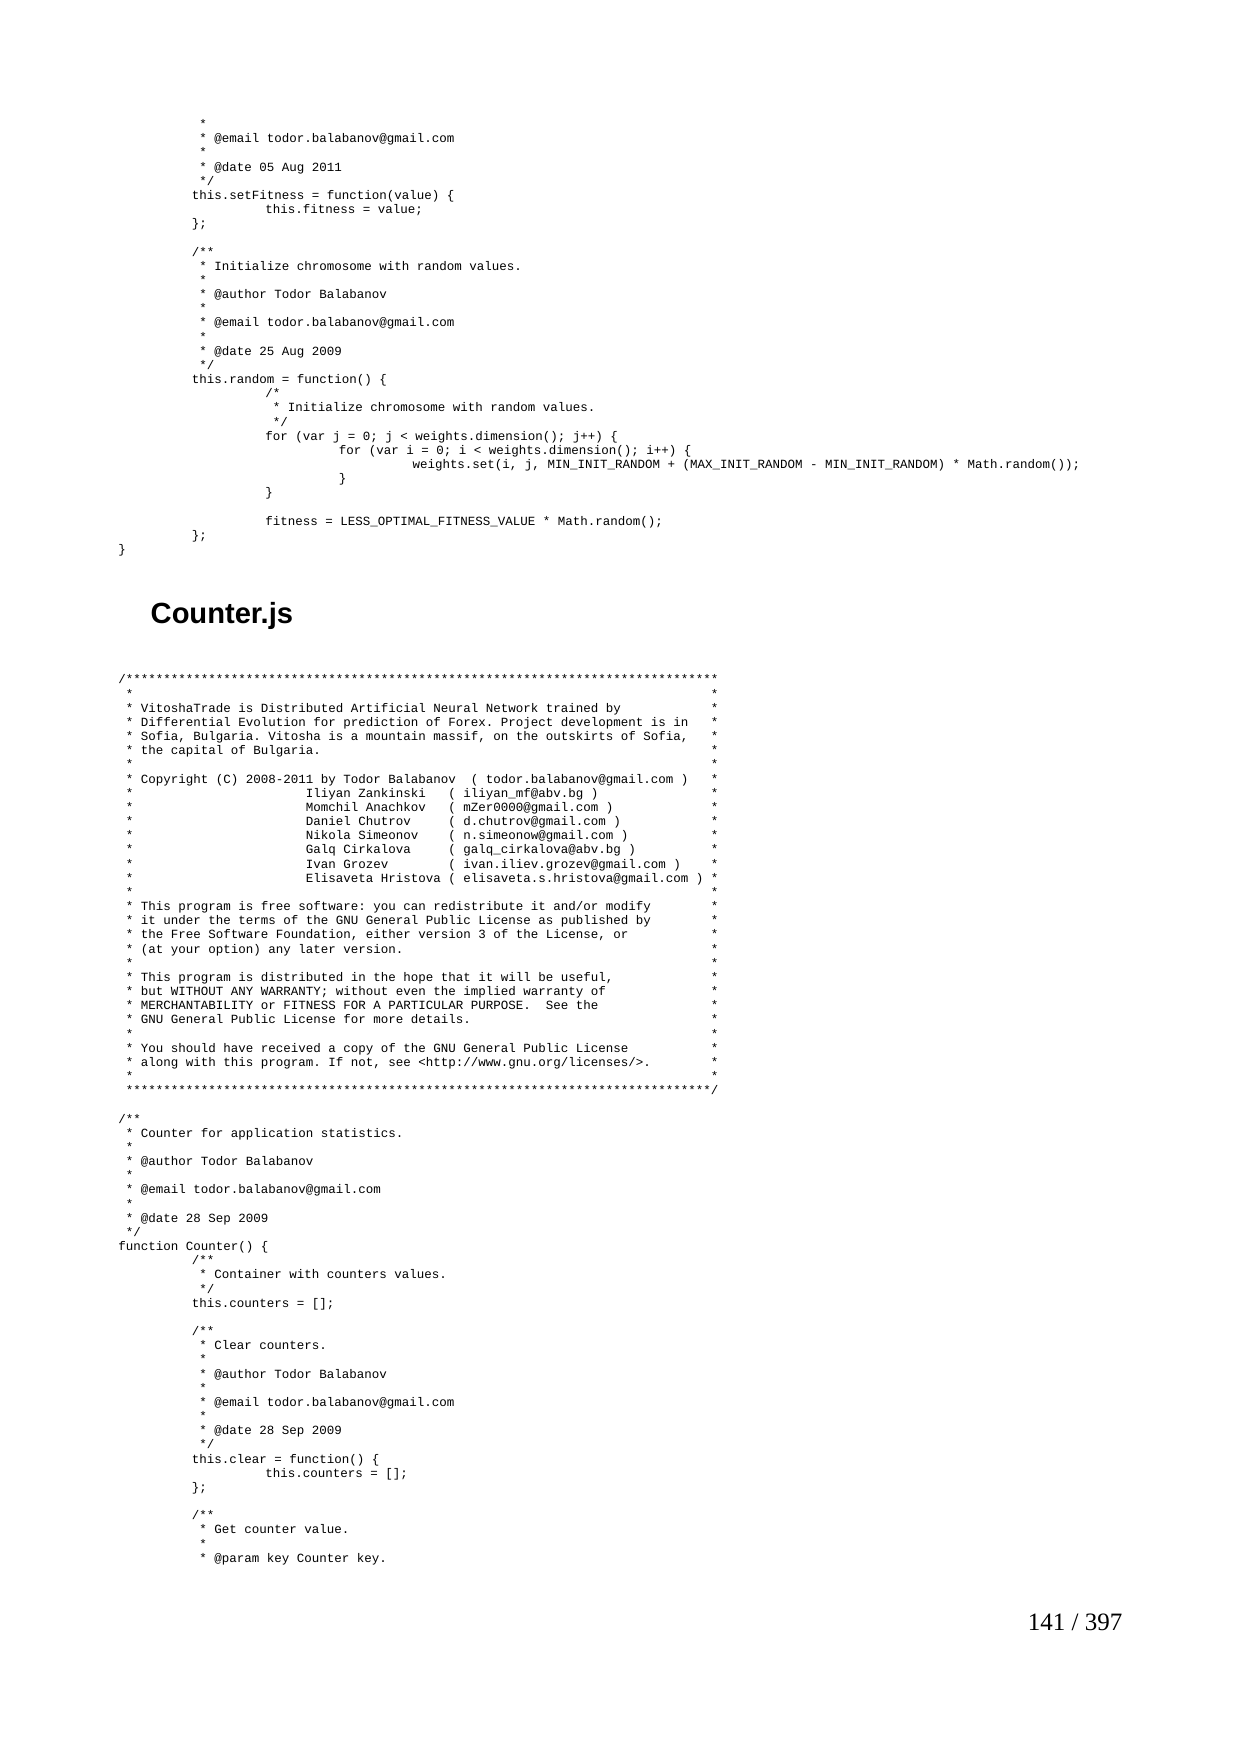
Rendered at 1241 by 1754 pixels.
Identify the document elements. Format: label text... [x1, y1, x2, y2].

text ******************************************************************************/ [118, 1084, 1122, 1098]
text * Container with counters values. [118, 1268, 1122, 1283]
text * it under the terms of the GNU General Public License as published by * [118, 914, 1122, 928]
text * [118, 1538, 1122, 1552]
text this.clear = function() { [118, 1453, 1122, 1467]
text */ [118, 1226, 1122, 1240]
text }; [118, 217, 1122, 231]
text * Get counter value. [118, 1523, 1122, 1538]
text * This program is free software: you can redistribute it and/or modify * [118, 900, 1122, 914]
text * VitoshaTrade is Distributed Artificial Neural Network trained by * [118, 702, 1122, 716]
text * * [118, 957, 1122, 971]
text /** [118, 1325, 1122, 1339]
text * [118, 331, 1122, 345]
text * @email todor.balabanov@gmail.com [118, 1183, 1122, 1198]
text this.counters = []; [118, 1467, 1122, 1481]
text * Daniel Chutrov ( d.chutrov@gmail.com ) * [118, 815, 1122, 829]
text */ [118, 175, 1122, 189]
text /** [118, 1113, 1122, 1127]
text * @date 05 Aug 2011 [118, 161, 1122, 175]
text * * [118, 1028, 1122, 1042]
text * Iliyan Zankinski ( iliyan_mf@abv.bg ) * [118, 787, 1122, 801]
text * Clear counters. [118, 1339, 1122, 1353]
text * [118, 1141, 1122, 1155]
text this.random = function() { [118, 373, 1122, 387]
text * @author Todor Balabanov [118, 1368, 1122, 1382]
text * [118, 1410, 1122, 1424]
text */ [118, 416, 1122, 430]
text * @author Todor Balabanov [118, 288, 1122, 302]
text * This program is distributed in the hope that it will be useful, * [118, 971, 1122, 985]
text */ [118, 359, 1122, 373]
text * (at your option) any later version. * [118, 943, 1122, 957]
text * Initialize chromosome with random values. [118, 260, 1122, 274]
text }; [118, 529, 1122, 543]
text * @email todor.balabanov@gmail.com [118, 1396, 1122, 1410]
text /** [118, 1254, 1122, 1268]
text * * [118, 758, 1122, 773]
text this.setFitness = function(value) { [118, 189, 1122, 203]
text this.counters = []; [118, 1297, 1122, 1311]
text * Counter for application statistics. [118, 1127, 1122, 1141]
text * @email todor.balabanov@gmail.com [118, 132, 1122, 146]
text } [118, 543, 1122, 557]
text * @param key Counter key. [118, 1552, 1122, 1566]
text * [118, 274, 1122, 288]
text function Counter() { [118, 1240, 1122, 1254]
text } [118, 472, 1122, 486]
text * [118, 1382, 1122, 1396]
text * * [118, 886, 1122, 900]
text */ [118, 1283, 1122, 1297]
text * @date 25 Aug 2009 [118, 345, 1122, 359]
text * @date 28 Sep 2009 [118, 1212, 1122, 1226]
text * the Free Software Foundation, either version 3 of the License, or * [118, 928, 1122, 943]
text * Momchil Anachkov ( mZer0000@gmail.com ) * [118, 801, 1122, 815]
text * Galq Cirkalova ( galq_cirkalova@abv.bg ) * [118, 843, 1122, 858]
text /******************************************************************************* [118, 673, 1122, 688]
text /* [118, 387, 1122, 401]
text * Copyright (C) 2008-2011 by Todor Balabanov ( todor.balabanov@gmail.com ) * [118, 773, 1122, 787]
text * You should have received a copy of the GNU General Public License * [118, 1042, 1122, 1056]
text * @email todor.balabanov@gmail.com [118, 316, 1122, 331]
text for (var j = 0; j < weights.dimension(); j++) { [118, 430, 1122, 444]
text * [118, 1353, 1122, 1368]
text /** [118, 1509, 1122, 1523]
text * [118, 302, 1122, 316]
text * GNU General Public License for more details. * [118, 1013, 1122, 1028]
text * Sofia, Bulgaria. Vitosha is a mountain massif, on the outskirts of Sofia, * [118, 730, 1122, 744]
text * Ivan Grozev ( ivan.iliev.grozev@gmail.com ) * [118, 858, 1122, 872]
text * [118, 146, 1122, 161]
text * * [118, 1070, 1122, 1084]
text } [118, 486, 1122, 501]
subtitle Counter.js [118, 596, 1122, 630]
text * [118, 1169, 1122, 1183]
text * Elisaveta Hristova ( elisaveta.s.hristova@gmail.com ) * [118, 872, 1122, 886]
text fitness = LESS_OPTIMAL_FITNESS_VALUE * Math.random(); [118, 515, 1122, 529]
text }; [118, 1481, 1122, 1495]
text /** [118, 246, 1122, 260]
text */ [118, 1438, 1122, 1453]
text * [118, 1198, 1122, 1212]
text for (var i = 0; i < weights.dimension(); i++) { [118, 444, 1122, 458]
text * @date 28 Sep 2009 [118, 1424, 1122, 1438]
text * * [118, 688, 1122, 702]
text * [118, 118, 1122, 132]
text * MERCHANTABILITY or FITNESS FOR A PARTICULAR PURPOSE. See the * [118, 999, 1122, 1013]
text * the capital of Bulgaria. * [118, 744, 1122, 758]
text * Differential Evolution for prediction of Forex. Project development is in * [118, 716, 1122, 730]
text * Initialize chromosome with random values. [118, 401, 1122, 416]
text this.fitness = value; [118, 203, 1122, 217]
text * @author Todor Balabanov [118, 1155, 1122, 1169]
text * but WITHOUT ANY WARRANTY; without even the implied warranty of * [118, 985, 1122, 999]
text * along with this program. If not, see <http://www.gnu.org/licenses/>. * [118, 1056, 1122, 1070]
text weights.set(i, j, MIN_INIT_RANDOM + (MAX_INIT_RANDOM - MIN_INIT_RANDOM) * Math.random()); [118, 458, 1122, 472]
text * Nikola Simeonov ( n.simeonow@gmail.com ) * [118, 829, 1122, 843]
